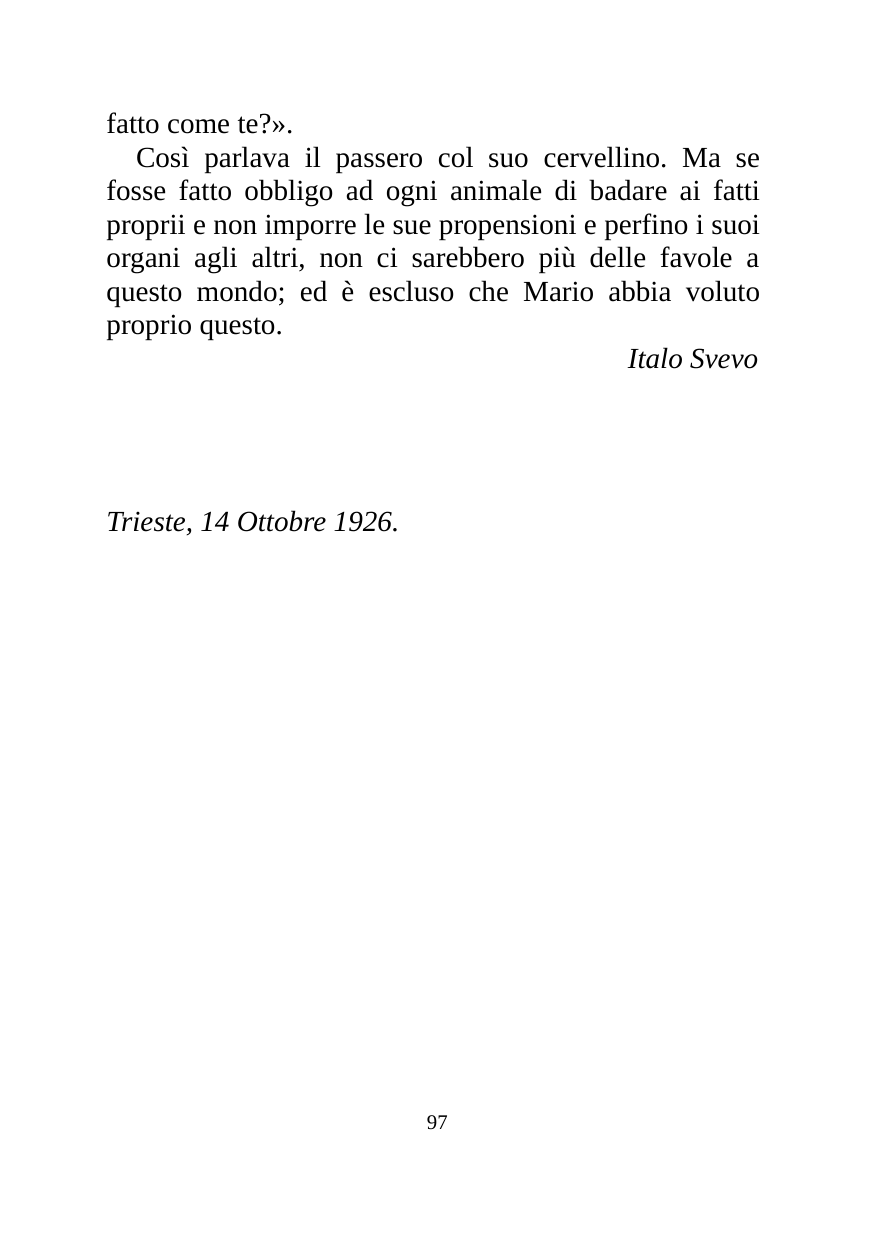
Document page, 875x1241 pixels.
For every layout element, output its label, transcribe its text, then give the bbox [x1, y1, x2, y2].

text Trieste, 14 Ottobre 1926. [106, 504, 761, 538]
text Italo Svevo [106, 341, 761, 374]
text fatto come te?». [106, 106, 761, 140]
text Così parlava il passero col suo cervellino. Ma se fosse fatto obbligo ad ogni animale di badare ai fatti proprii e non imporre le sue propensioni e perfino i suoi organi agli altri, non ci sarebbero più delle favole a questo mondo; ed è escluso che Mario abbia voluto proprio questo. [106, 140, 761, 341]
